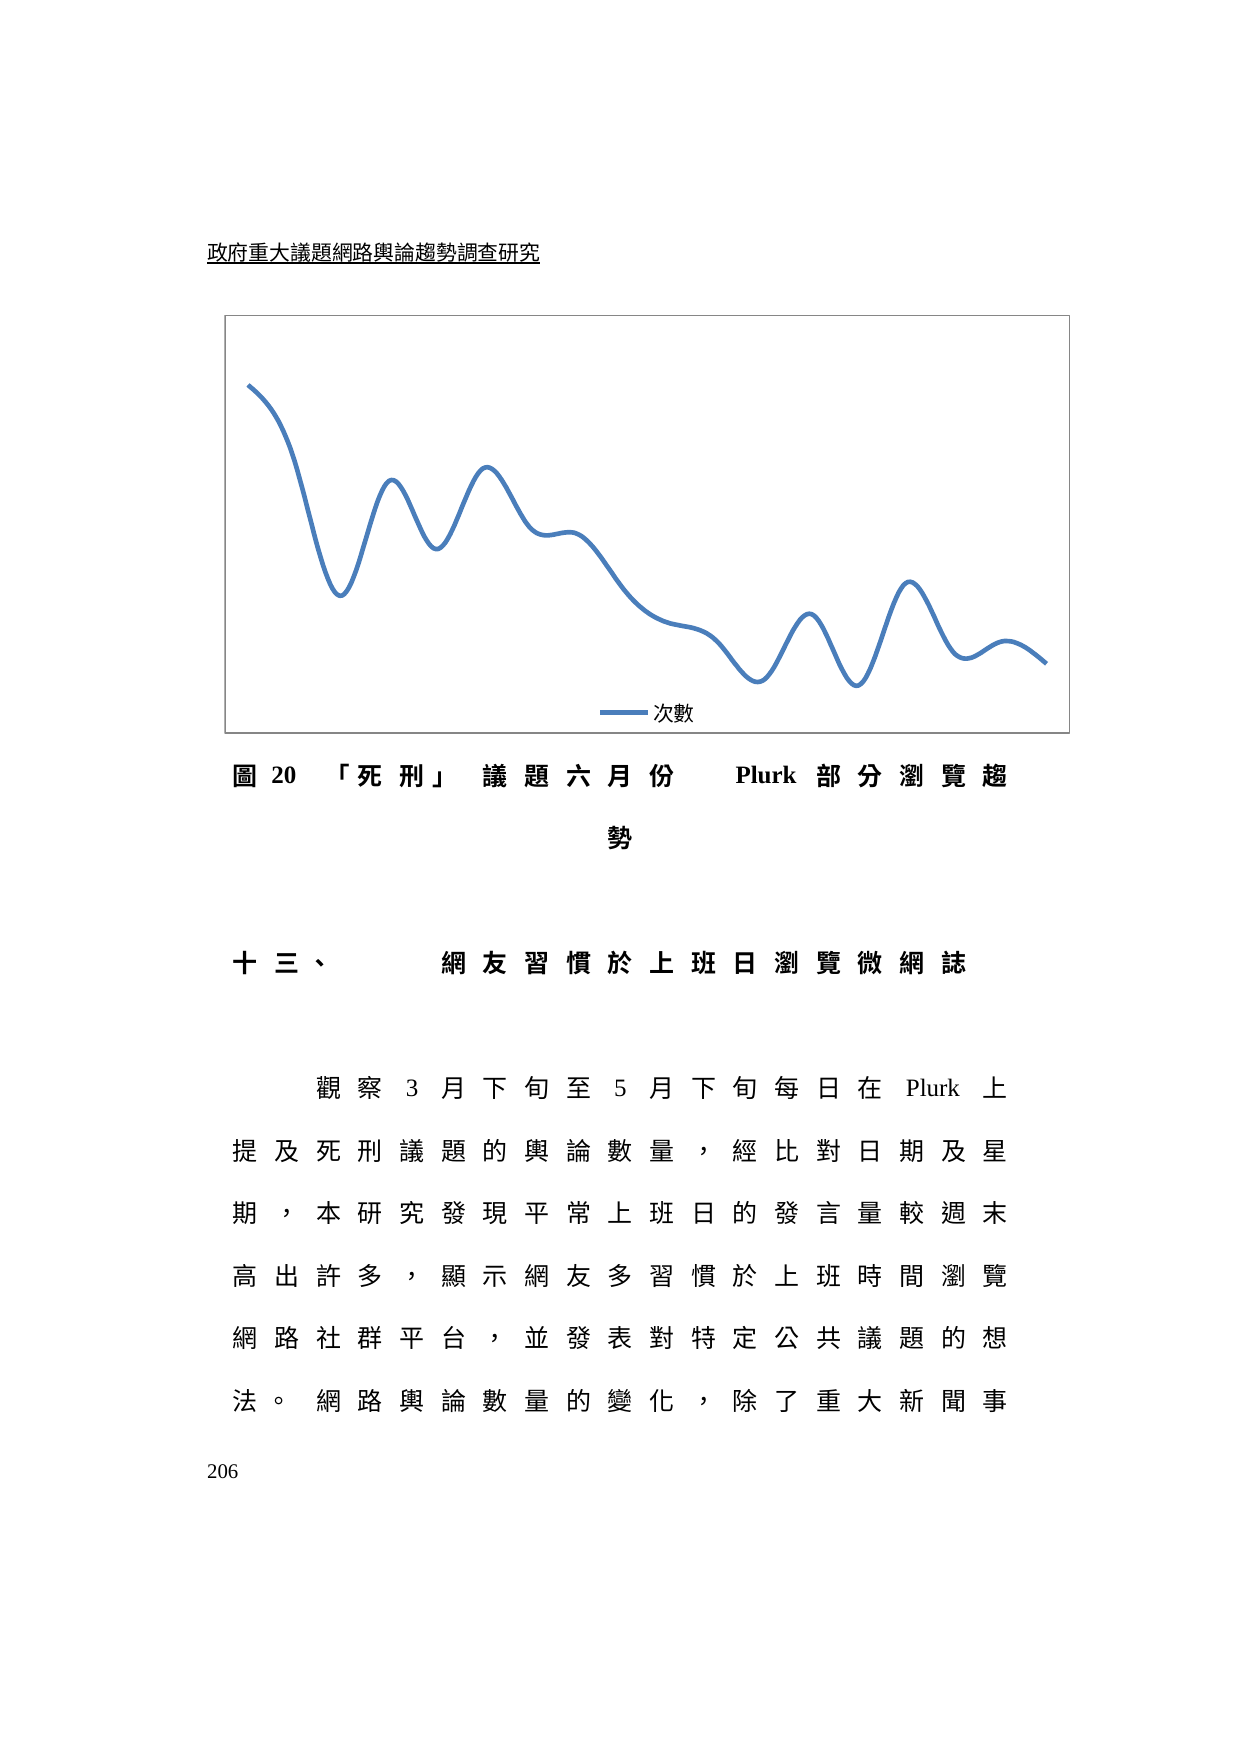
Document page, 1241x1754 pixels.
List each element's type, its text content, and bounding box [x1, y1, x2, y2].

text [224, 295, 1016, 315]
text 圖20 ｢死刑｣議題六月份 Plurk部分瀏覽趨勢 [224, 734, 1016, 858]
text 觀察3月下旬至5月下旬每日在Plurk上提及死刑議題的輿論數量，經比對日期及星期，本研究發現平常上班日的發言量較週末高出許多，顯示網友多習慣於上班時間瀏覽網路社群平台，並發表對特定公共議題的想法。網路輿論數量的變化，除了重大新聞事 [224, 1045, 1016, 1420]
list 網友習慣於上班日瀏覽微網誌 [224, 920, 1016, 983]
